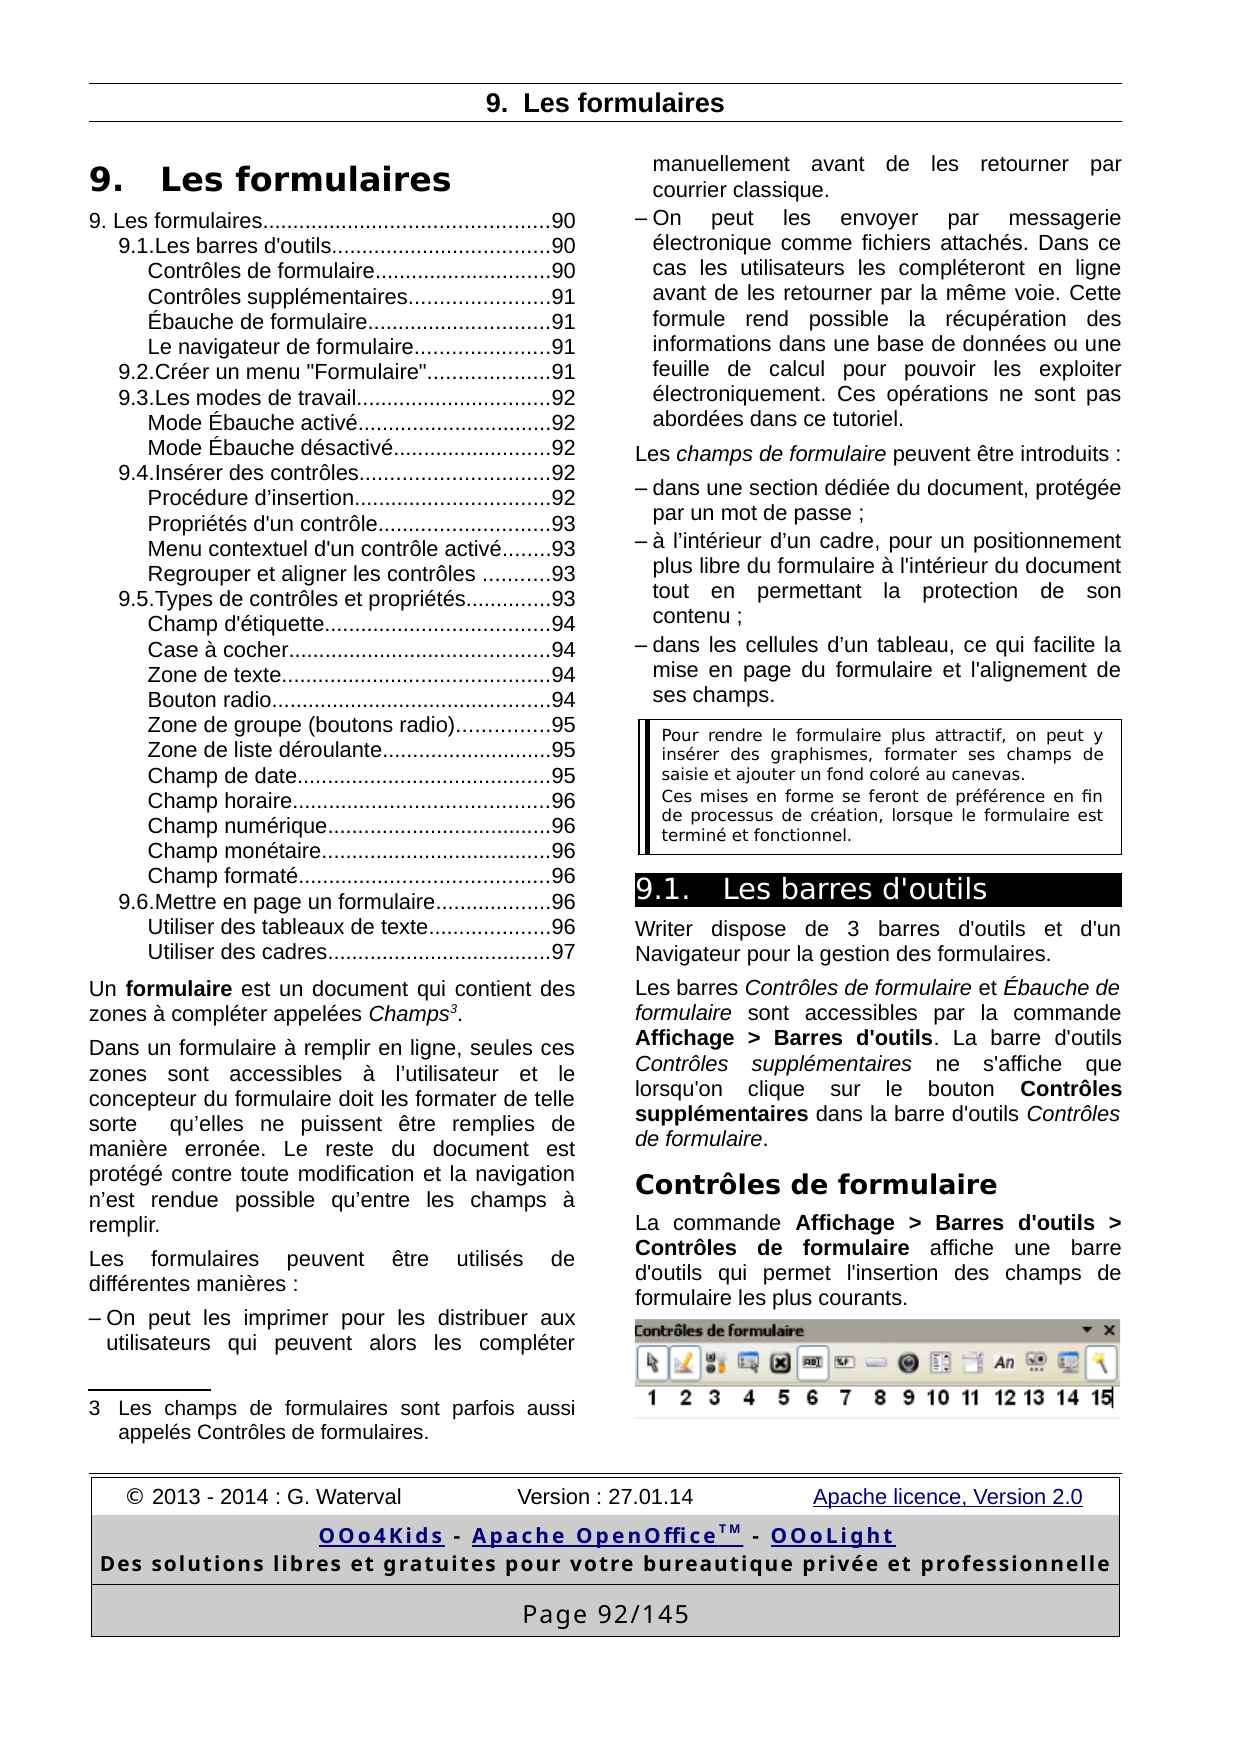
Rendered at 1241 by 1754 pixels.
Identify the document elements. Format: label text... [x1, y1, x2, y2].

list On peut les imprimer pour les distribuer aux utilisateurs qui peuvent alors les compléter [88, 1305, 576, 1355]
text 9.2.Créer un menu "Formulaire" 91 [118, 359, 576, 384]
list manuellement avant de les retourner par courrier classique. [635, 151, 1122, 202]
text 9. Les formulaires 90 [88, 208, 576, 233]
text Zone de groupe (boutons radio) 95 [147, 712, 576, 737]
list Les champs de formulaire peuvent être introduits : [635, 440, 1122, 466]
text Zone de liste déroulante 95 [147, 737, 576, 762]
text Champ numérique 96 [147, 813, 576, 838]
text Writer dispose de 3 barres d'outils et d'un Navigateur pour la gestion des formulaires. [635, 916, 1122, 966]
subtitle Les barres d'outils [635, 873, 1122, 907]
text 9.6.Mettre en page un formulaire 96 [118, 888, 576, 914]
list On peut les envoyer par messagerie électronique comme fichiers attachés. Dans ce cas les utilisateurs les compléteront en ligne avant de les retourner par la même voie. Cette formule rend possible la récupération des informations dans une base de données ou une feuille de calcul pour pouvoir les exploiter électroniquement. Ces opérations ne sont pas abordées dans ce tutoriel. [635, 205, 1122, 432]
text Case à cocher 94 [147, 636, 576, 662]
text Regrouper et aligner les contrôles 93 [147, 561, 576, 586]
text 9.3.Les modes de travail 92 [118, 384, 576, 409]
text Contrôles de formulaire 90 [147, 258, 576, 283]
text Bouton radio 94 [147, 687, 576, 712]
text Ébauche de formulaire 91 [147, 309, 576, 334]
text La commande Affichage > Barres d'outils > Contrôles de formulaire affiche une barre d'outils qui permet l'insertion des champs de formulaire les plus courants. [635, 1209, 1122, 1310]
list à l’intérieur d’un cadre, pour un positionnement plus libre du formulaire à l'intérieur du document tout en permettant la protection de son contenu ; [635, 528, 1122, 629]
text Menu contextuel d'un contrôle activé 93 [147, 536, 576, 561]
text Champ horaire 96 [147, 788, 576, 813]
text Contrôles supplémentaires 91 [147, 283, 576, 309]
text Dans un formulaire à remplir en ligne, seules ces zones sont accessibles à l’utilisateur et le concepteur du formulaire doit les formater de telle sorte qu’elles ne puissent être remplies de manière erronée. Le reste du document est protégé contre toute modification et la navigation n’est rendue possible qu’entre les champs à remplir. [88, 1035, 576, 1237]
text 9.5.Types de contrôles et propriétés 93 [118, 586, 576, 611]
subtitle Les formulaires [88, 160, 576, 199]
text Champ d'étiquette 94 [147, 611, 576, 636]
text 9.4.Insérer des contrôles 92 [118, 460, 576, 485]
text Les barres Contrôles de formulaire et Ébauche de formulaire sont accessibles par la commande Affichage > Barres d'outils. La barre d'outils Contrôles supplémentaires ne s'affiche que lorsqu'on clique sur le bouton Contrôles supplémentaires dans la barre d'outils Contrôles de formulaire. [635, 975, 1122, 1151]
text Utiliser des tableaux de texte 96 [147, 914, 576, 939]
text Champ monétaire 96 [147, 838, 576, 863]
list dans les cellules d’un tableau, ce qui facilite la mise en page du formulaire et l'alignement de ses champs. [635, 632, 1122, 707]
text Champ formaté 96 [147, 863, 576, 888]
text Procédure d’insertion 92 [147, 485, 576, 510]
table_header Pour rendre le formulaire plus attractif, on peut y insérer des graphismes, formater ses champs de saisie et ajouter un fond coloré au canevas. Ces mises en forme se feront de préférence en fin de processus de création, lorsque le formulaire est terminé et fonctionnel. [650, 720, 1121, 854]
text Mode Ébauche désactivé 92 [147, 435, 576, 460]
subtitle Contrôles de formulaire [635, 1169, 1122, 1201]
text Le navigateur de formulaire 91 [147, 334, 576, 359]
text Utiliser des cadres 97 [147, 939, 576, 964]
text Propriétés d'un contrôle 93 [147, 510, 576, 536]
list dans une section dédiée du document, protégée par un mot de passe ; [635, 474, 1122, 525]
text Champ de date 95 [147, 762, 576, 788]
text Les formulaires peuvent être utilisés de différentes manières : [88, 1246, 576, 1296]
text Un formulaire est un document qui contient des zones à compléter appelées Champs. [88, 976, 576, 1026]
text 9.1.Les barres d'outils 90 [118, 233, 576, 258]
text Les champs de formulaires sont parfois aussi appelés Contrôles de formulaires. [88, 1396, 576, 1444]
text Mode Ébauche activé 92 [147, 409, 576, 435]
text Zone de texte 94 [147, 662, 576, 687]
